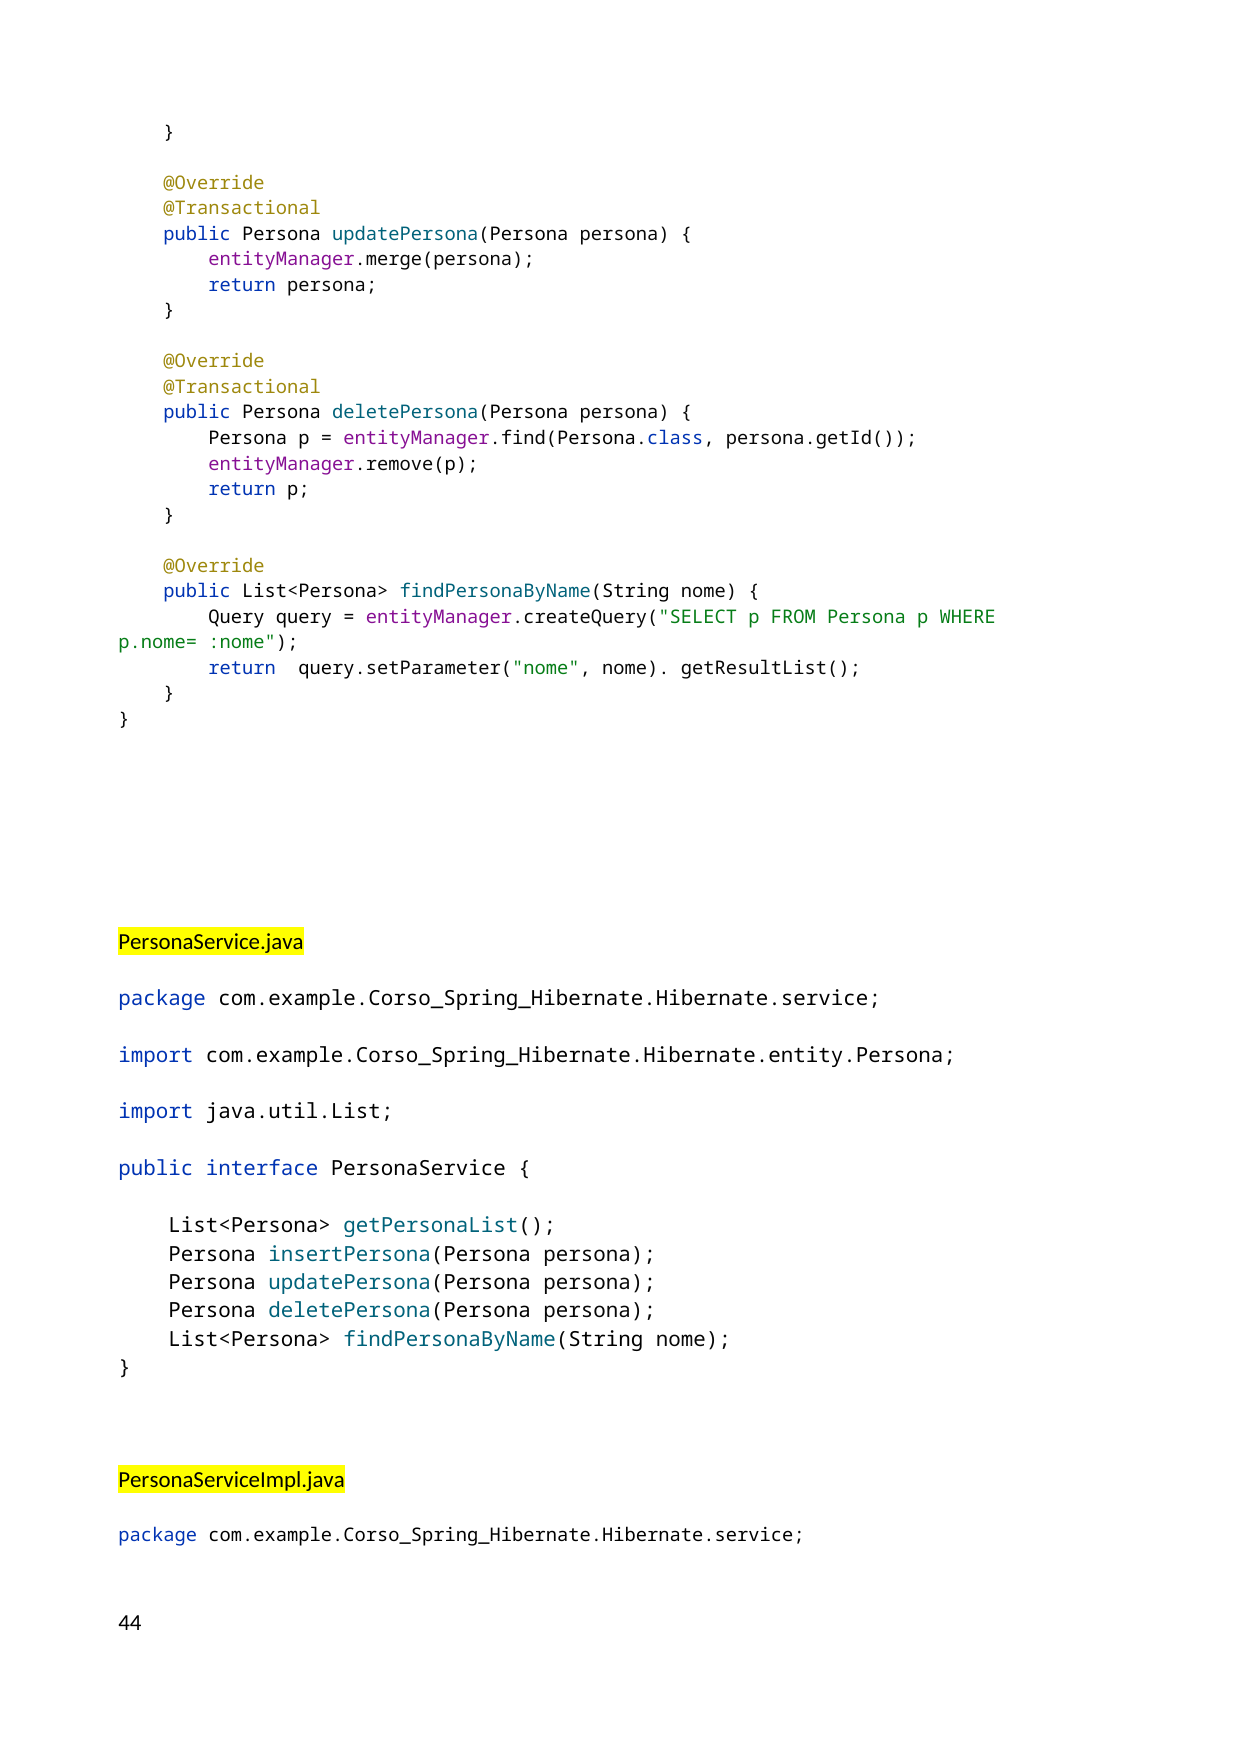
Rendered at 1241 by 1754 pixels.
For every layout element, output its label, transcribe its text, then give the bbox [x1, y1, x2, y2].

text PersonaServiceImpl.java [118, 1465, 1122, 1493]
text package com.example.Corso_Spring_Hibernate.Hibernate.service; import com.example.Corso_Spring_Hibernate.Hibernate.entity.Persona; import java.util.List; public interface PersonaService { List<Persona> getPersonaList(); Persona insertPersona(Persona persona); Persona updatePersona(Persona persona); Persona deletePersona(Persona persona); List<Persona> findPersonaByName(String nome); } [118, 983, 1122, 1381]
text } @Override @Transactional public Persona updatePersona(Persona persona) { entityManager.merge(persona); return persona; } @Override @Transactional public Persona deletePersona(Persona persona) { Persona p = entityManager.find(Persona.class, persona.getId()); entityManager.remove(p); return p; } @Override public List<Persona> findPersonaByName(String nome) { Query query = entityManager.createQuery("SELECT p FROM Persona p WHERE p.nome= :nome"); return query.setParameter("nome", nome). getResultList(); } } [118, 118, 1122, 731]
text PersonaService.java [118, 927, 1122, 955]
text package com.example.Corso_Spring_Hibernate.Hibernate.service; [118, 1521, 1122, 1572]
